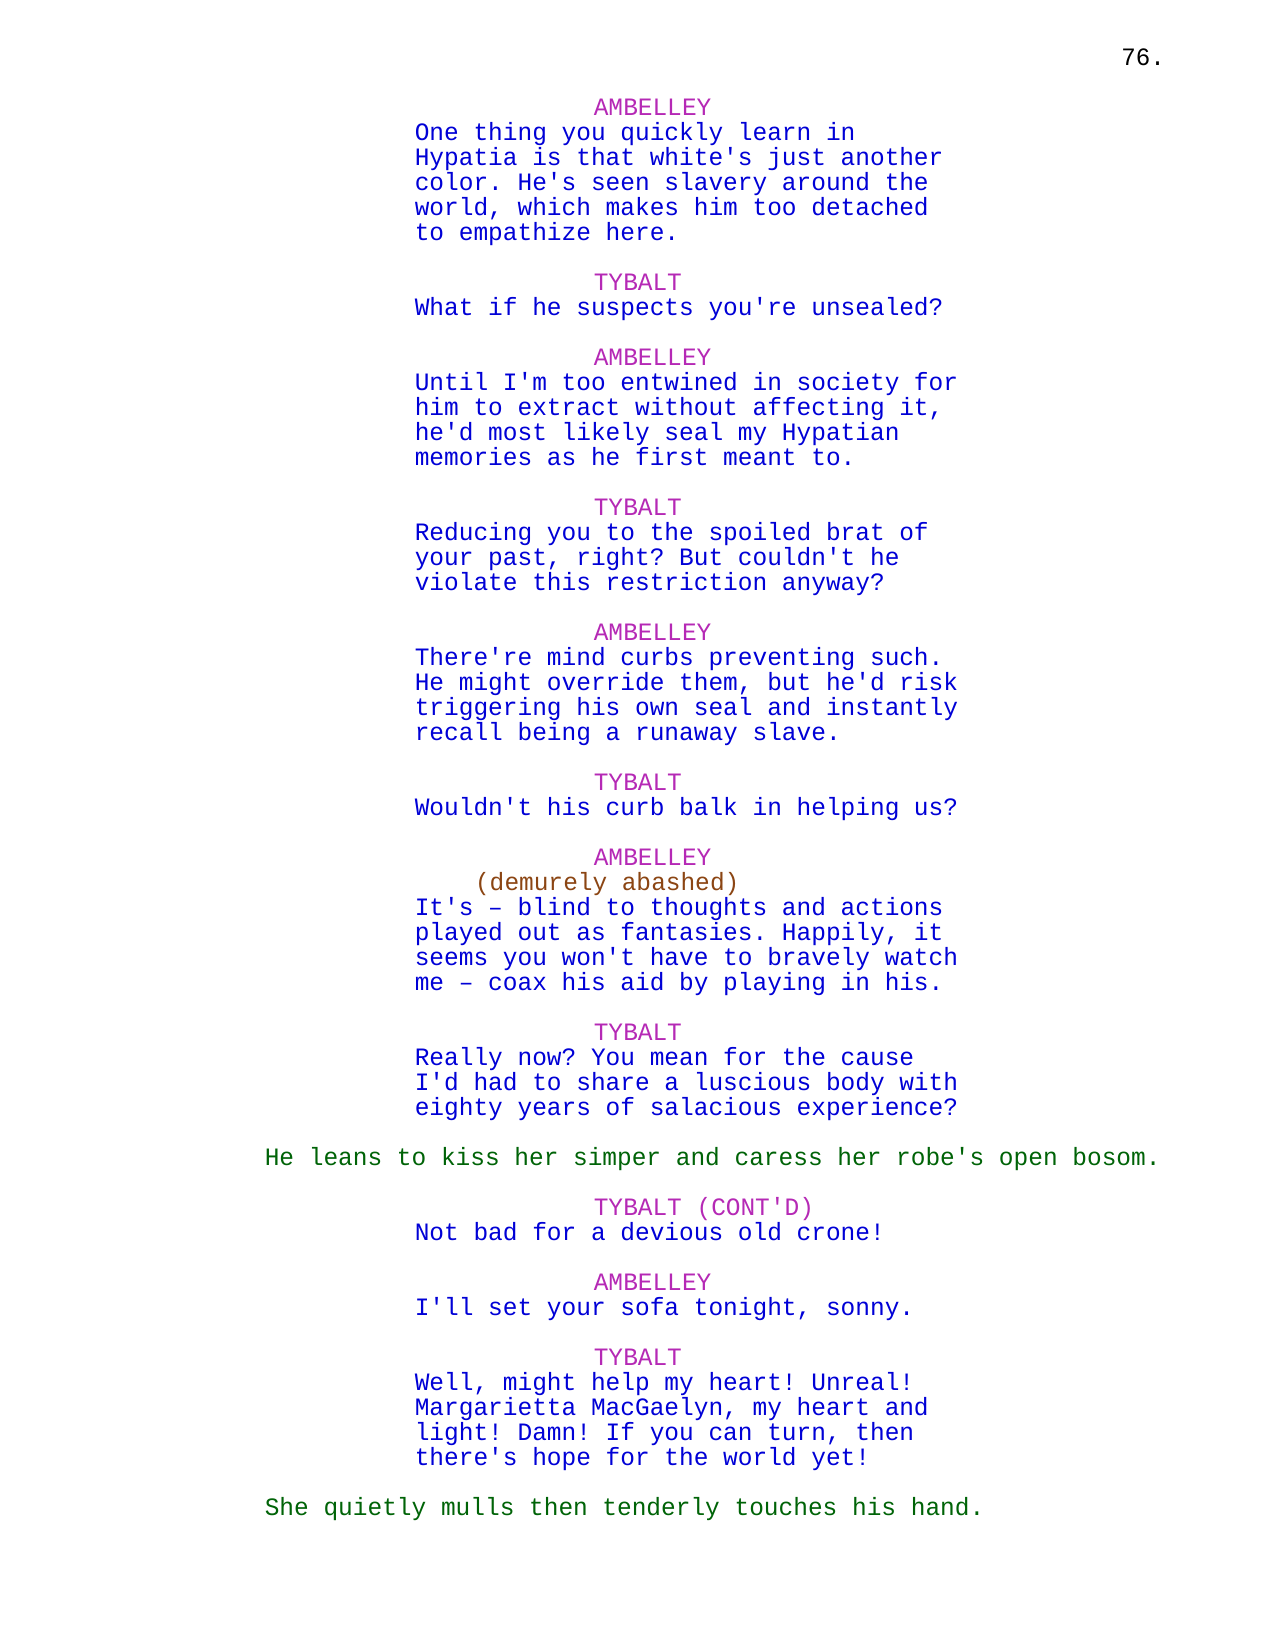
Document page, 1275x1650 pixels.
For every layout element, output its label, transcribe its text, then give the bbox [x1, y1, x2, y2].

text He leans to kiss her simper and caress her robe's open bosom. [264, 1145, 1167, 1170]
text Not bad for a devious old crone! [414, 1220, 967, 1245]
text AMBELLEY [594, 1270, 1163, 1295]
text What if he suspects you're unsealed? [414, 295, 967, 320]
text AMBELLEY [594, 845, 1163, 870]
text One thing you quickly learn in Hypatia is that white's just another color. He's seen slavery around the world, which makes him too detached to empathize here. [414, 120, 967, 245]
text (demurely abashed) [475, 870, 789, 895]
text Well, might help my heart! Unreal! Margarietta MacGaelyn, my heart and light! Damn! If you can turn, then there's hope for the world yet! [414, 1370, 967, 1470]
text There're mind curbs preventing such. He might override them, but he'd risk triggering his own seal and instantly recall being a runaway slave. [414, 645, 967, 745]
text Until I'm too entwined in society for him to extract without affecting it, he'd most likely seal my Hypatian memories as he first meant to. [414, 370, 967, 470]
text Wouldn't his curb balk in helping us? [414, 795, 967, 820]
text TYBALT [594, 495, 1163, 520]
text TYBALT (CONT'D) [594, 1195, 1163, 1220]
text AMBELLEY [594, 620, 1163, 645]
text I'll set your sofa tonight, sonny. [414, 1295, 967, 1320]
text TYBALT [594, 770, 1163, 795]
text TYBALT [594, 1345, 1163, 1370]
text Reducing you to the spoiled brat of your past, right? But couldn't he violate this restriction anyway? [414, 520, 967, 595]
text She quietly mulls then tenderly touches his hand. [264, 1495, 1167, 1520]
text TYBALT [594, 270, 1163, 295]
text TYBALT [594, 1020, 1163, 1045]
text Really now? You mean for the cause I'd had to share a luscious body with eighty years of salacious experience? [414, 1045, 967, 1120]
text AMBELLEY [594, 345, 1163, 370]
text It's – blind to thoughts and actions played out as fantasies. Happily, it seems you won't have to bravely watch me – coax his aid by playing in his. [414, 895, 967, 995]
text AMBELLEY [594, 95, 1163, 120]
